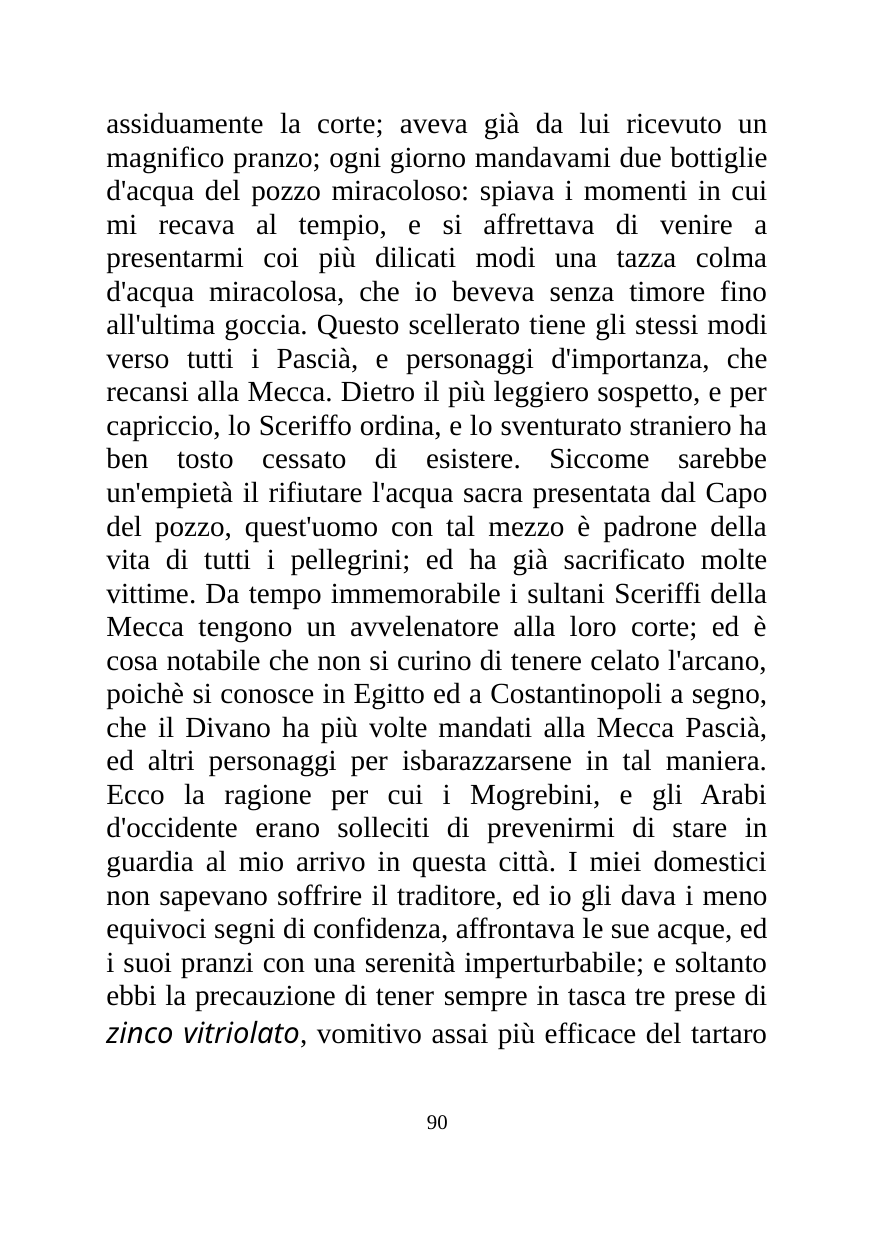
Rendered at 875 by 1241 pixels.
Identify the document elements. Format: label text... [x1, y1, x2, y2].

text assiduamente la corte; aveva già da lui ricevuto un magnifico pranzo; ogni giorno mandavami due bottiglie d'acqua del pozzo miracoloso: spiava i momenti in cui mi recava al tempio, e si affrettava di venire a presentarmi coi più dilicati modi una tazza colma d'acqua miracolosa, che io beveva senza timore fino all'ultima goccia. Questo scellerato tiene gli stessi modi verso tutti i Pascià, e personaggi d'importanza, che recansi alla Mecca. Dietro il più leggiero sospetto, e per capriccio, lo Sceriffo ordina, e lo sventurato straniero ha ben tosto cessato di esistere. Siccome sarebbe un'empietà il rifiutare l'acqua sacra presentata dal Capo del pozzo, quest'uomo con tal mezzo è padrone della vita di tutti i pellegrini; ed ha già sacrificato molte vittime. Da tempo immemorabile i sultani Sceriffi della Mecca tengono un avvelenatore alla loro corte; ed è cosa notabile che non si curino di tenere celato l'arcano, poichè si conosce in Egitto ed a Costantinopoli a segno, che il Divano ha più volte mandati alla Mecca Pascià, ed altri personaggi per isbarazzarsene in tal maniera. Ecco la ragione per cui i Mogrebini, e gli Arabi d'occidente erano solleciti di prevenirmi di stare in guardia al mio arrivo in questa città. I miei domestici non sapevano soffrire il traditore, ed io gli dava i meno equivoci segni di confidenza, affrontava le sue acque, ed i suoi pranzi con una serenità imperturbabile; e soltanto ebbi la precauzione di tener sempre in tasca tre prese di zinco vitriolato, vomitivo assai più efficace del tartaro [106, 106, 768, 1052]
